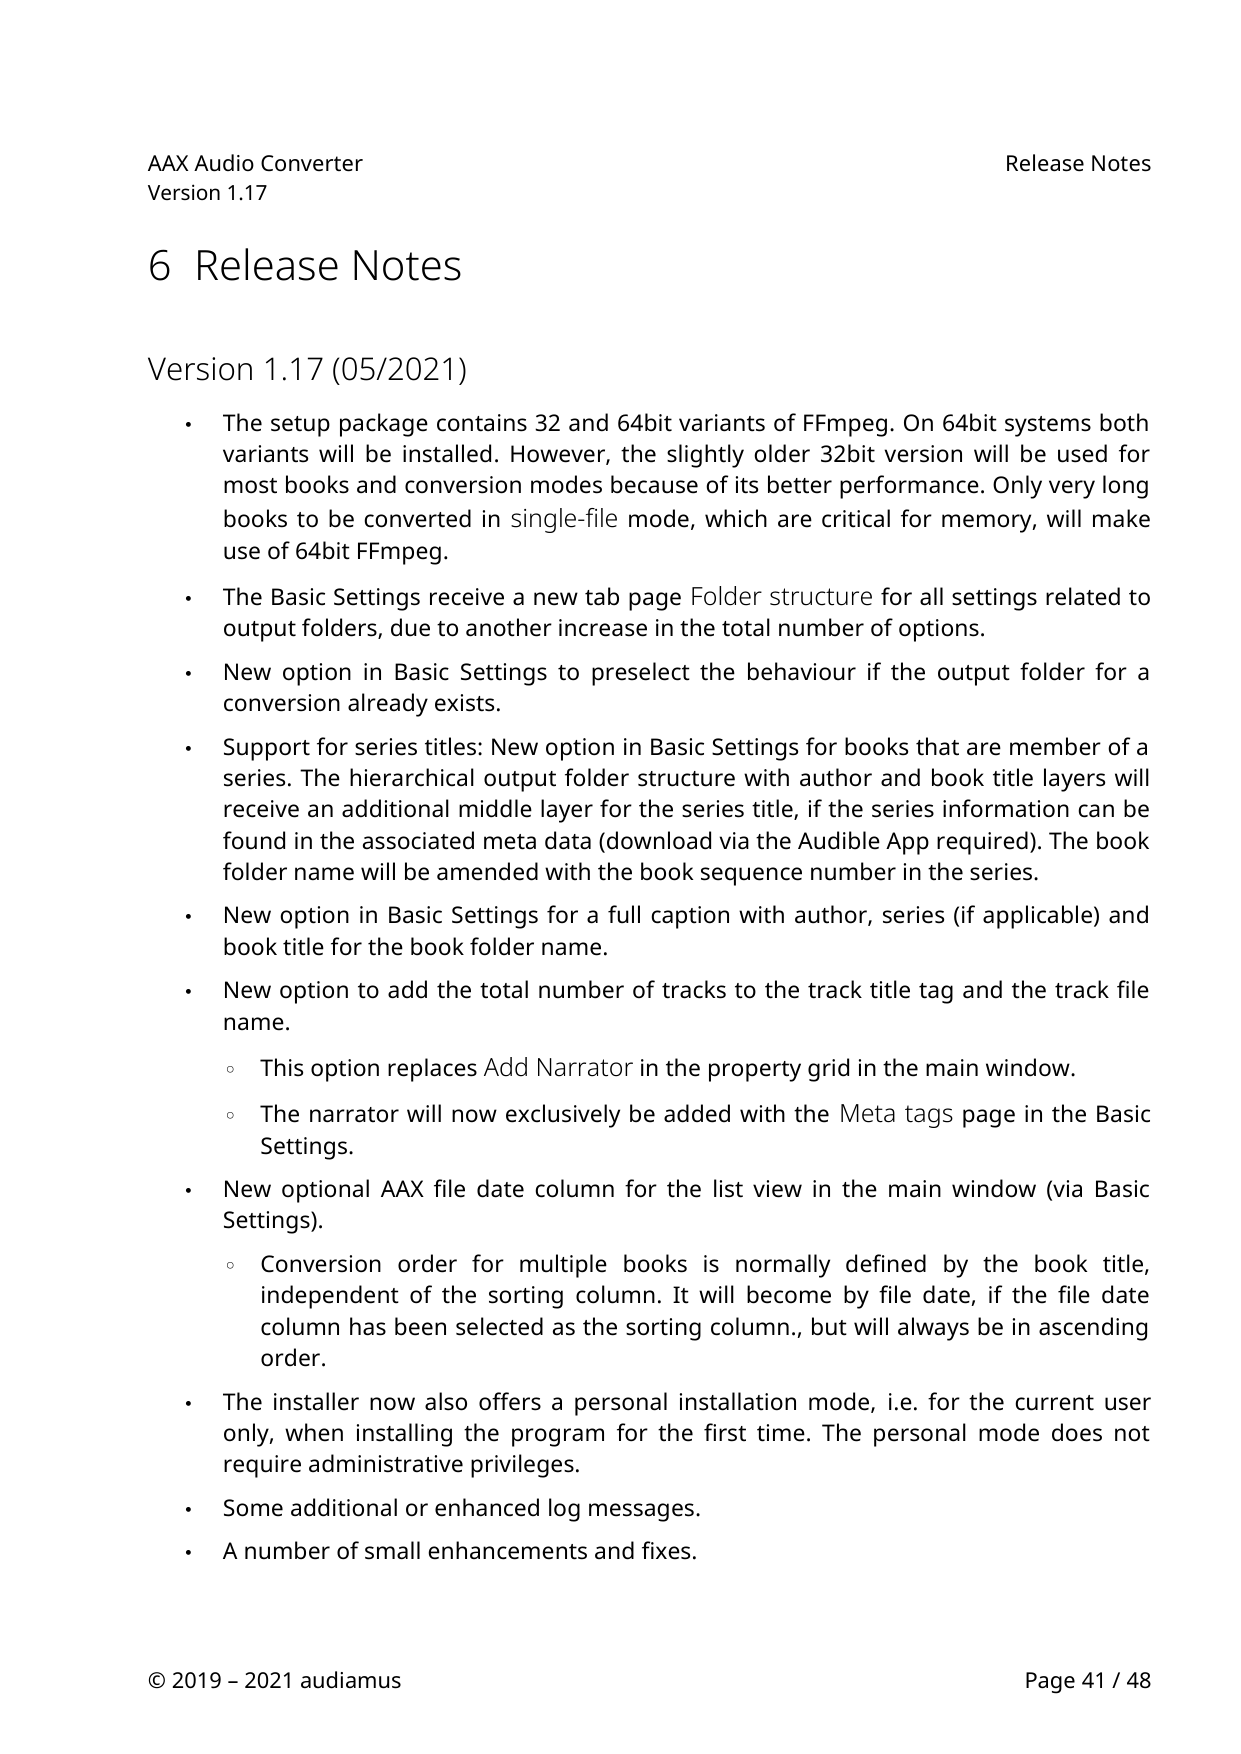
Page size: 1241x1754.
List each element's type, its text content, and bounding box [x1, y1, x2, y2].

list A number of small enhancements and fixes. [185, 1535, 1152, 1567]
list Some additional or enhanced log messages. [185, 1492, 1152, 1523]
list The narrator will now exclusively be added with the Meta tags page in the Basic Settings. [223, 1096, 1152, 1161]
list New option in Basic Settings for a full caption with author, series (if applicable) and book title for the book folder name. [185, 899, 1152, 962]
list New optional AAX file date column for the list view in the main window (via Basic Settings). [185, 1173, 1152, 1236]
list The Basic Settings receive a new tab page Folder structure for all settings related to output folders, due to another increase in the total number of options. [185, 578, 1152, 643]
list New option in Basic Settings to preselect the behaviour if the output folder for a conversion already exists. [185, 656, 1152, 718]
list The installer now also offers a personal installation mode, i.e. for the current user only, when installing the program for the first time. The personal mode does not require administrative privileges. [185, 1386, 1152, 1479]
list The setup package contains 32 and 64bit variants of FFmpeg. On 64bit systems both variants will be installed. However, the slightly older 32bit version will be used for most books and conversion modes because of its better performance. Only very long books to be converted in single-file mode, which are critical for memory, will make use of 64bit FFmpeg. [185, 407, 1152, 566]
subtitle Version 1.17 (05/2021) [148, 347, 1152, 389]
list Conversion order for multiple books is normally defined by the book title, independent of the sorting column. It will become by file date, if the file date column has been selected as the sorting column., but will always be in ascending order. [223, 1248, 1152, 1373]
list Support for series titles: New option in Basic Settings for books that are member of a series. The hierarchical output folder structure with author and book title layers will receive an additional middle layer for the series title, if the series information can be found in the associated meta data (download via the Audible App required). The book folder name will be amended with the book sequence number in the series. [185, 731, 1152, 887]
list This option replaces Add Narrator in the property grid in the main window. [223, 1049, 1152, 1083]
subtitle Release Notes [148, 235, 1152, 292]
list New option to add the total number of tracks to the track title tag and the track file name. [185, 974, 1152, 1037]
